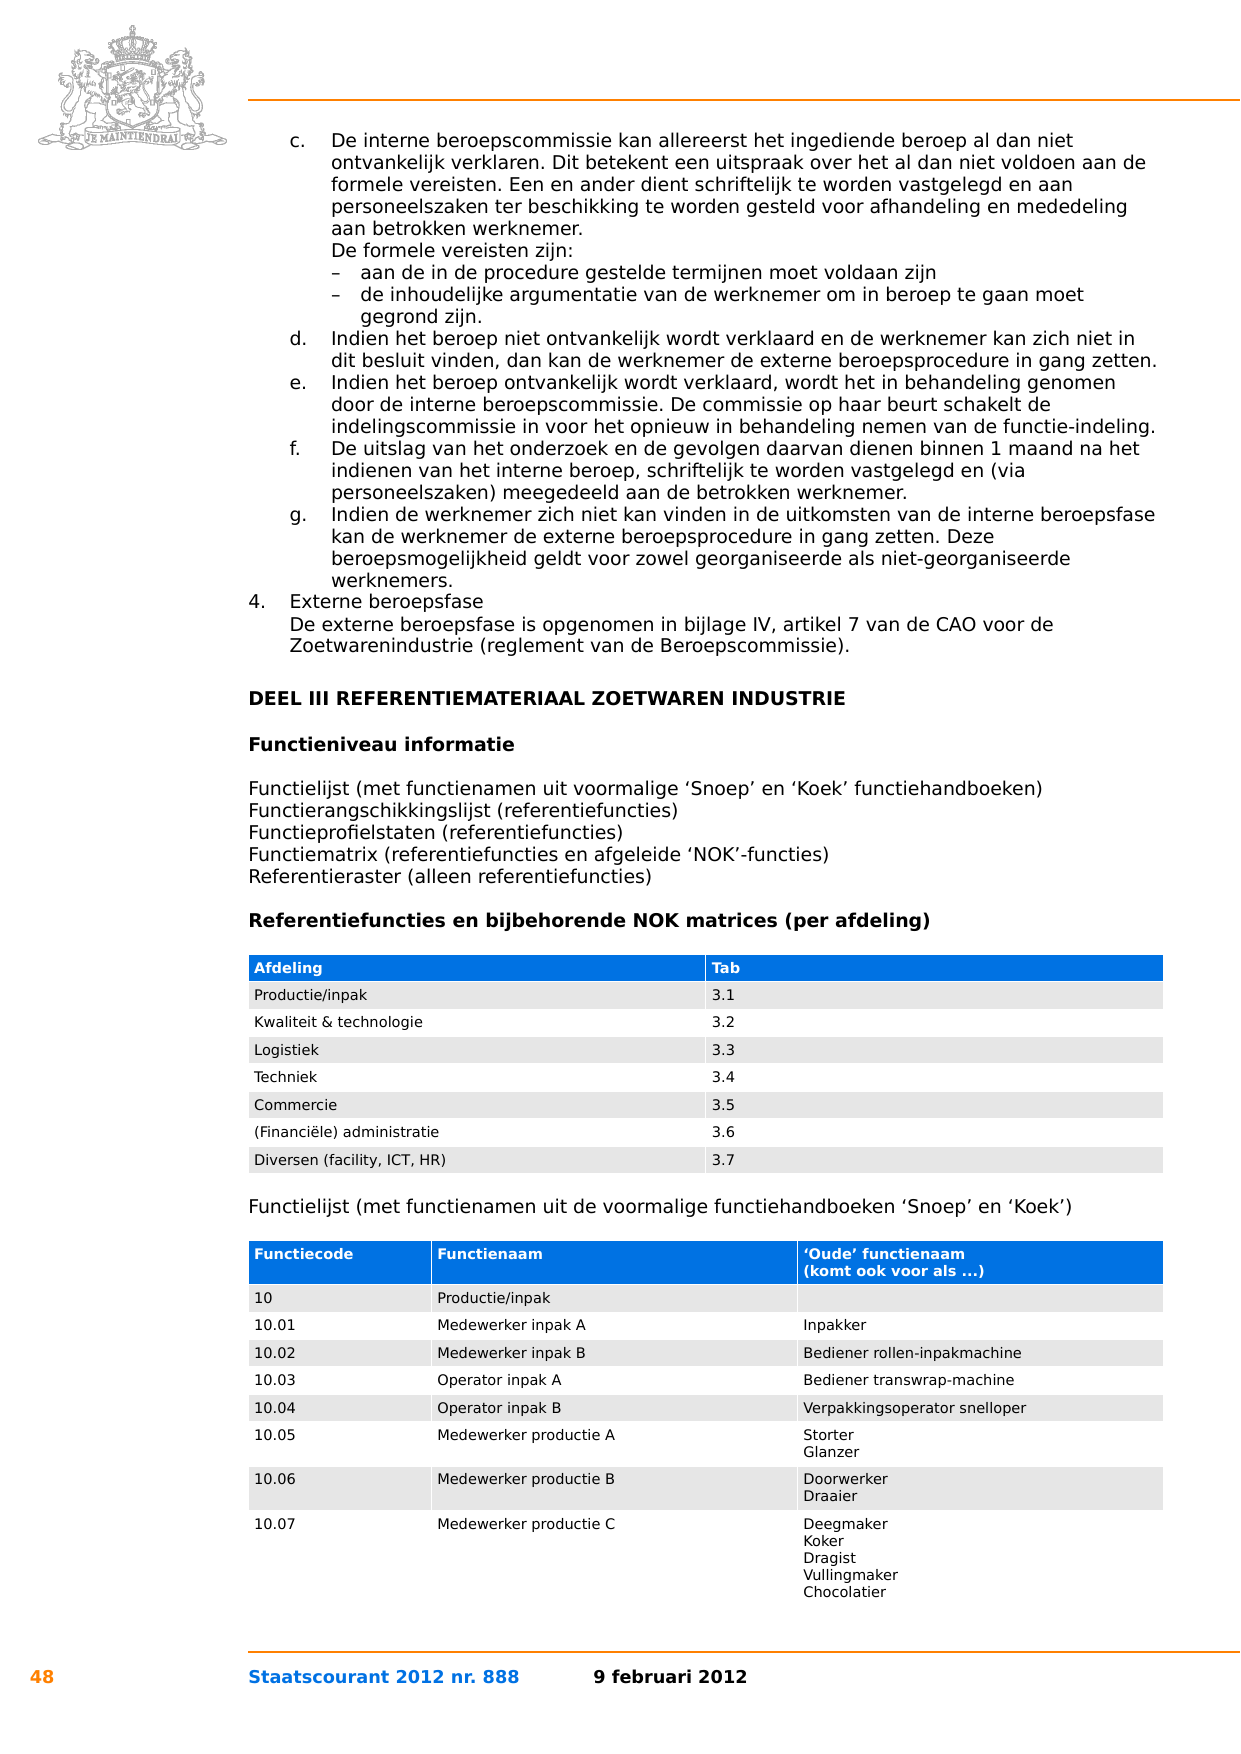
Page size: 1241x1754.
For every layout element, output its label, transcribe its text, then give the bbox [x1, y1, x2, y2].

table_cell Deegmaker Koker Dragist Vullingmaker Chocolatier [798, 1511, 1163, 1605]
table_cell Bediener transwrap-machine [798, 1368, 1163, 1394]
text Functielijst (met functienamen uit de voormalige functiehandboeken ‘Snoep’ en ‘Koek’) [248, 1196, 1163, 1218]
table_header Tab [706, 955, 1163, 981]
text d. Indien het beroep niet ontvankelijk wordt verklaard en de werknemer kan zich niet in dit besluit vinden, dan kan de werknemer de externe beroepsprocedure in gang zetten. [289, 328, 1163, 372]
subtitle Functieniveau informatie [248, 734, 1163, 756]
subtitle DEEL III REFERENTIEMATERIAAL ZOETWAREN INDUSTRIE [248, 687, 1163, 709]
table_header Afdeling [249, 955, 705, 981]
table_cell Productie/inpak [249, 982, 705, 1009]
table_cell Logistiek [249, 1037, 705, 1063]
picture [38, 25, 227, 150]
table_cell 3.1 [706, 982, 1163, 1009]
text f. De uitslag van het onderzoek en de gevolgen daarvan dienen binnen 1 maand na het indienen van het interne beroep, schriftelijk te worden vastgelegd en (via personeelszaken) meegedeeld aan de betrokken werknemer. [289, 438, 1163, 503]
table_cell Storter Glanzer [798, 1422, 1163, 1466]
table_cell Productie/inpak [432, 1285, 797, 1312]
table_cell Medewerker productie A [432, 1422, 797, 1466]
table_cell 3.3 [706, 1037, 1163, 1063]
table_cell 3.6 [706, 1119, 1163, 1146]
text Functieprofielstaten (referentiefuncties) [248, 822, 1163, 844]
table_cell Medewerker inpak A [432, 1313, 797, 1339]
table_cell 10.06 [249, 1467, 431, 1510]
table_cell 3.7 [706, 1147, 1163, 1173]
table_cell Diversen (facility, ICT, HR) [249, 1147, 705, 1173]
table_cell Operator inpak B [432, 1395, 797, 1421]
table_cell 10 [249, 1285, 431, 1312]
text e. Indien het beroep ontvankelijk wordt verklaard, wordt het in behandeling genomen door de interne beroepscommissie. De commissie op haar beurt schakelt de indelingscommissie in voor het opnieuw in behandeling nemen van de functie-indeling. [289, 372, 1163, 438]
table_cell 3.5 [706, 1092, 1163, 1118]
table_cell Bediener rollen-inpakmachine [798, 1340, 1163, 1366]
text Referentieraster (alleen referentiefuncties) [248, 866, 1163, 888]
text De externe beroepsfase is opgenomen in bijlage IV, artikel 7 van de CAO voor de Zoetwarenindustrie (reglement van de Beroepscommissie). [289, 613, 1163, 657]
table_cell 10.03 [249, 1368, 431, 1394]
table_cell Operator inpak A [432, 1368, 797, 1394]
table_cell 10.07 [249, 1511, 431, 1605]
table_cell [798, 1285, 1163, 1312]
text g. Indien de werknemer zich niet kan vinden in de uitkomsten van de interne beroepsfase kan de werknemer de externe beroepsprocedure in gang zetten. Deze beroepsmogelijkheid geldt voor zowel georganiseerde als niet-georganiseerde werknemers. [289, 503, 1163, 591]
table_cell 3.2 [706, 1010, 1163, 1036]
text – de inhoudelijke argumentatie van de werknemer om in beroep te gaan moet gegrond zijn. [331, 284, 1163, 328]
table_cell 10.02 [249, 1340, 431, 1366]
table_cell Verpakkingsoperator snelloper [798, 1395, 1163, 1421]
table_cell 10.04 [249, 1395, 431, 1421]
table_header Functienaam [432, 1241, 797, 1284]
table_header Functiecode [249, 1241, 431, 1284]
text De formele vereisten zijn: [331, 240, 1163, 262]
text Functiematrix (referentiefuncties en afgeleide ‘NOK’-functies) [248, 844, 1163, 866]
table_cell Medewerker productie B [432, 1467, 797, 1510]
text Functierangschikkingslijst (referentiefuncties) [248, 800, 1163, 822]
table_cell Techniek [249, 1065, 705, 1091]
text c. De interne beroepscommissie kan allereerst het ingediende beroep al dan niet ontvankelijk verklaren. Dit betekent een uitspraak over het al dan niet voldoen aan de formele vereisten. Een en ander dient schriftelijk te worden vastgelegd en aan personeelszaken ter beschikking te worden gesteld voor afhandeling en mededeling aan betrokken werknemer. [289, 130, 1163, 240]
table_cell 3.4 [706, 1065, 1163, 1091]
table_cell Medewerker productie C [432, 1511, 797, 1605]
table_header ‘Oude’ functienaam (komt ook voor als ...) [798, 1241, 1163, 1284]
table_cell 10.01 [249, 1313, 431, 1339]
table_cell Kwaliteit & technologie [249, 1010, 705, 1036]
table_cell Doorwerker Draaier [798, 1467, 1163, 1510]
table_cell Commercie [249, 1092, 705, 1118]
table_cell 10.05 [249, 1422, 431, 1466]
table_cell Medewerker inpak B [432, 1340, 797, 1366]
subtitle Referentiefuncties en bijbehorende NOK matrices (per afdeling) [248, 910, 1163, 932]
text Functielijst (met functienamen uit voormalige ‘Snoep’ en ‘Koek’ functiehandboeken) [248, 778, 1163, 800]
table_cell Inpakker [798, 1313, 1163, 1339]
text 4. Externe beroepsfase [248, 591, 1163, 613]
table_cell (Financiële) administratie [249, 1119, 705, 1146]
text – aan de in de procedure gestelde termijnen moet voldaan zijn [331, 262, 1163, 284]
